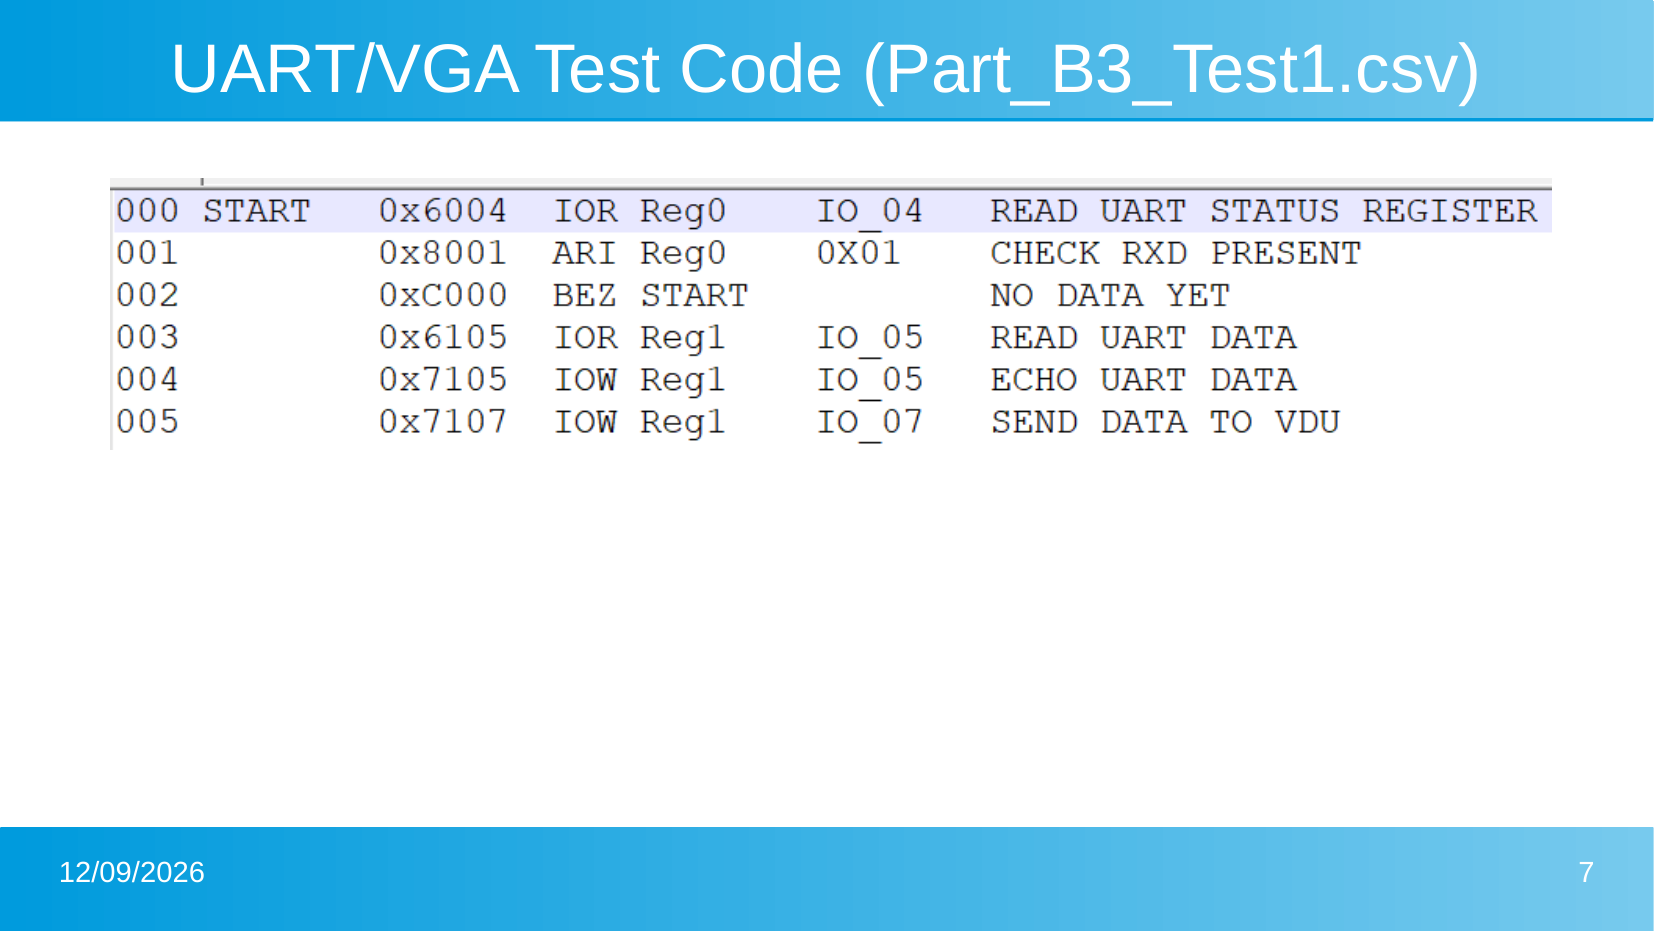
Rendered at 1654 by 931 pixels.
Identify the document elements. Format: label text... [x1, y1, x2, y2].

picture [110, 178, 1552, 451]
title UART/VGA Test Code (Part_B3_Test1.csv) [59, 29, 1595, 108]
